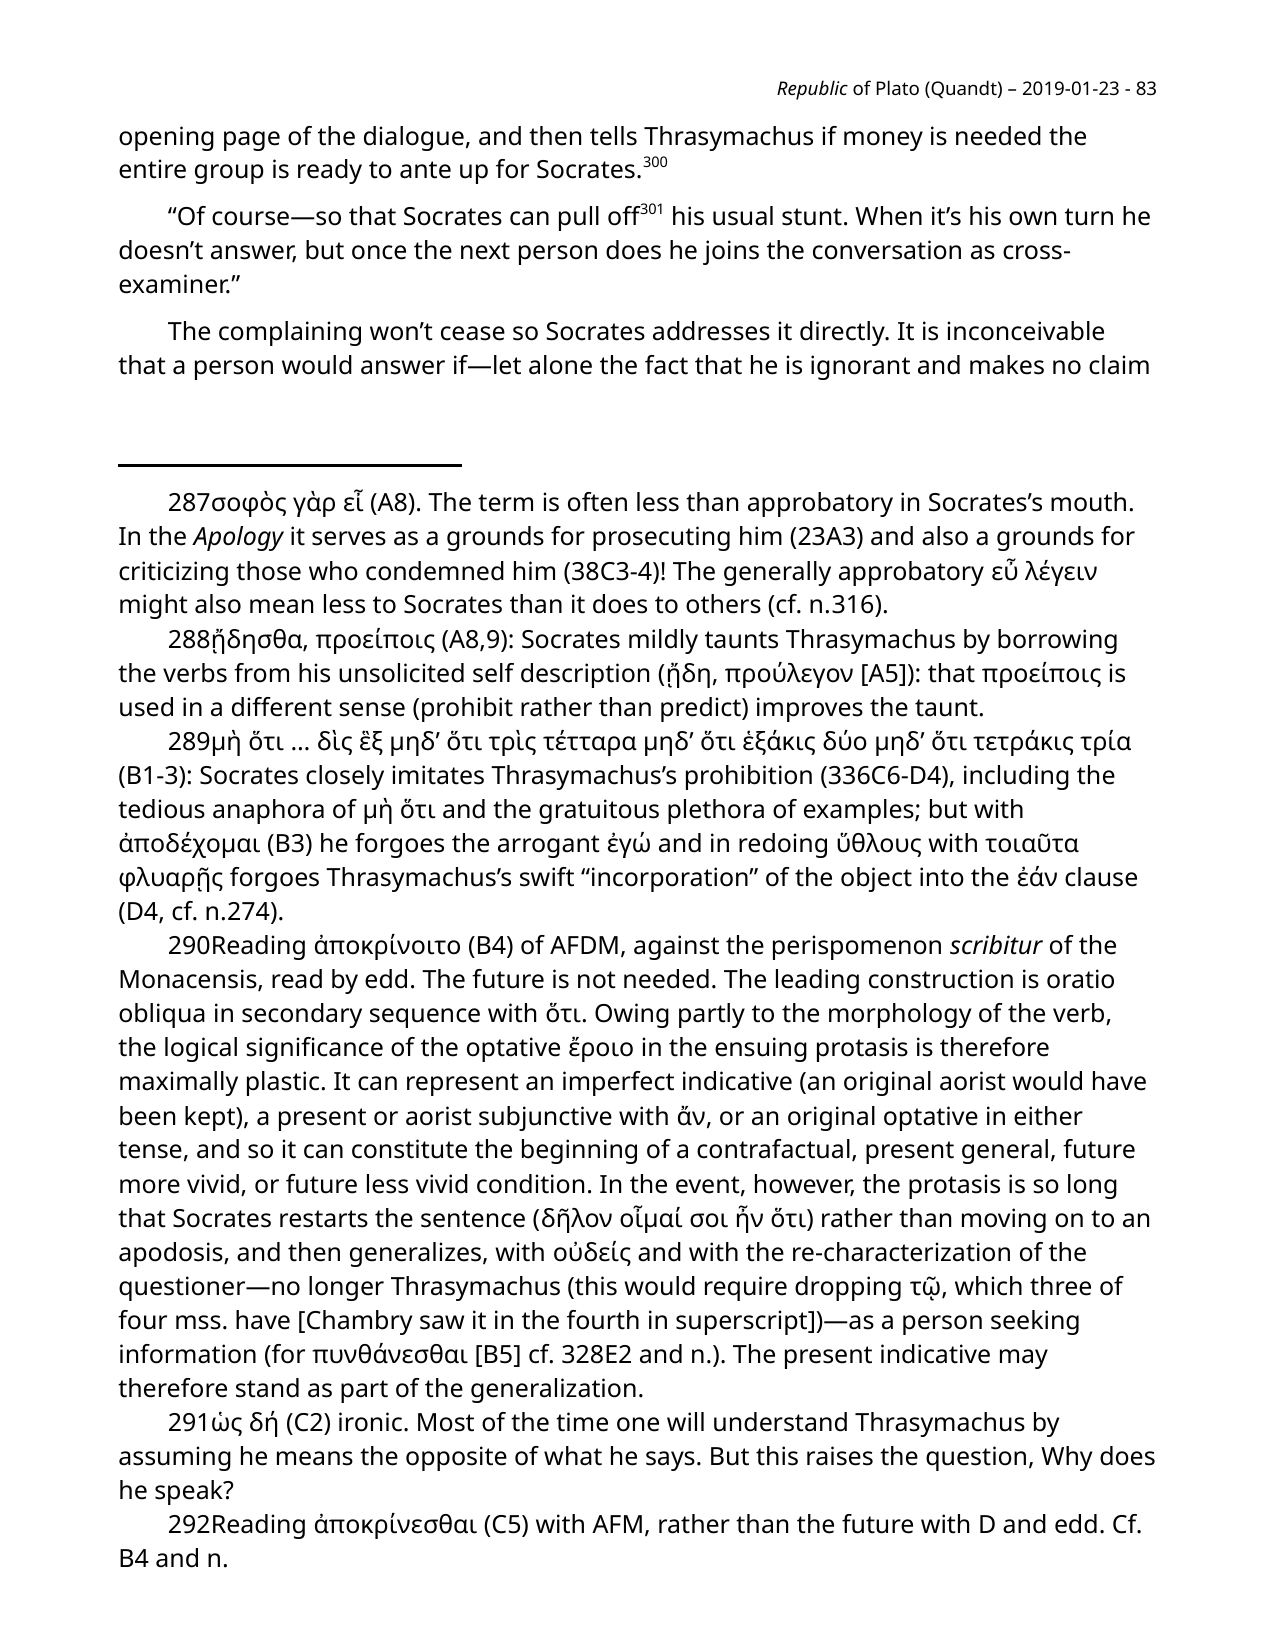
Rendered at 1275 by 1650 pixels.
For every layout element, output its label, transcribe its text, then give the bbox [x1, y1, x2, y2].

text ᾔδησθα, προείποις (A8,9): Socrates mildly taunts Thrasymachus by borrowing the verbs from his unsolicited self description (ᾔδη, προύλεγον [A5]): that προείποις is used in a different sense (prohibit rather than predict) improves the taunt. [118, 621, 1157, 723]
text ὡς δή (C2) ironic. Most of the time one will understand Thrasymachus by assuming he means the opposite of what he says. But this raises the question, Why does he speak? [118, 1405, 1157, 1507]
text σοφὸς γὰρ εἶ (A8). The term is often less than approbatory in Socrates’s mouth. In the Apology it serves as a grounds for prosecuting him (23A3) and also a grounds for criticizing those who condemned him (38C3-4)! The generally approbatory εὖ λέγειν might also mean less to Socrates than it does to others (cf. n.316). [118, 485, 1157, 621]
text Reading ἀποκρίνοιτο (B4) of AFDM, against the perispomenon scribitur of the Monacensis, read by edd. The future is not needed. The leading construction is oratio obliqua in secondary sequence with ὅτι. Owing partly to the morphology of the verb, the logical significance of the optative ἔροιο in the ensuing protasis is therefore maximally plastic. It can represent an imperfect indicative (an original aorist would have been kept), a present or aorist subjunctive with ἄν, or an original optative in either tense, and so it can constitute the beginning of a contrafactual, present general, future more vivid, or future less vivid condition. In the event, however, the protasis is so long that Socrates restarts the sentence (δῆλον οἶμαί σοι ἦν ὅτι) rather than moving on to an apodosis, and then generalizes, with οὐδείς and with the re-characterization of the questioner—no longer Thrasymachus (this would require dropping τῷ, which three of four mss. have [Chambry saw it in the fourth in superscript])—as a person seeking information (for πυνθάνεσθαι [B5] cf. 328E2 and n.). The present indicative may therefore stand as part of the generalization. [118, 928, 1157, 1405]
text “Count it that you have it now,” Glaucon interposes, his first remark since the opening page of the dialogue, and then tells Thrasymachus if money is needed the entire group is ready to ante up for Socrates. [118, 118, 1157, 186]
text “Of course—so that Socrates can pull off his usual stunt. When it’s his own turn he doesn’t answer, but once the next person does he joins the conversation as cross-examiner.” [118, 199, 1157, 301]
text Reading ἀποκρίνεσθαι (C5) with AFM, rather than the future with D and edd. Cf. B4 and n. [118, 1507, 1157, 1575]
text μὴ ὅτι … δὶς ἓξ μηδ’ ὅτι τρὶς τέτταρα μηδ’ ὅτι ἑξάκις δύο μηδ’ ὅτι τετράκις τρία (B1-3): Socrates closely imitates Thrasymachus’s prohibition (336C6-D4), including the tedious anaphora of μὴ ὅτι and the gratuitous plethora of examples; but with ἀποδέχομαι (B3) he forgoes the arrogant ἐγώ and in redoing ὕθλους with τοιαῦτα φλυαρῇς forgoes Thrasymachus’s swift “incorporation” of the object into the ἐάν clause (D4, cf. n.274). [118, 723, 1157, 928]
text The complaining won’t cease so Socrates addresses it directly. It is inconceivable that a person would answer if—let alone the fact that he is ignorant and makes no claim to knowing, but assume he fancies that he knows—if all the things he would feel comfortable about saying had been barred, and barred by a man of no mean stature. Given all this it would be more appropriate for you, Thrasymachus, to do the speaking. You in fact claim to know, and to be (338) able to articulate your knowledge in speech. So don’t do anything else: rather, do please me by playing answerer at the same time that you avoid begrudging to teach Glaucon here as well as the others. [118, 313, 1157, 382]
